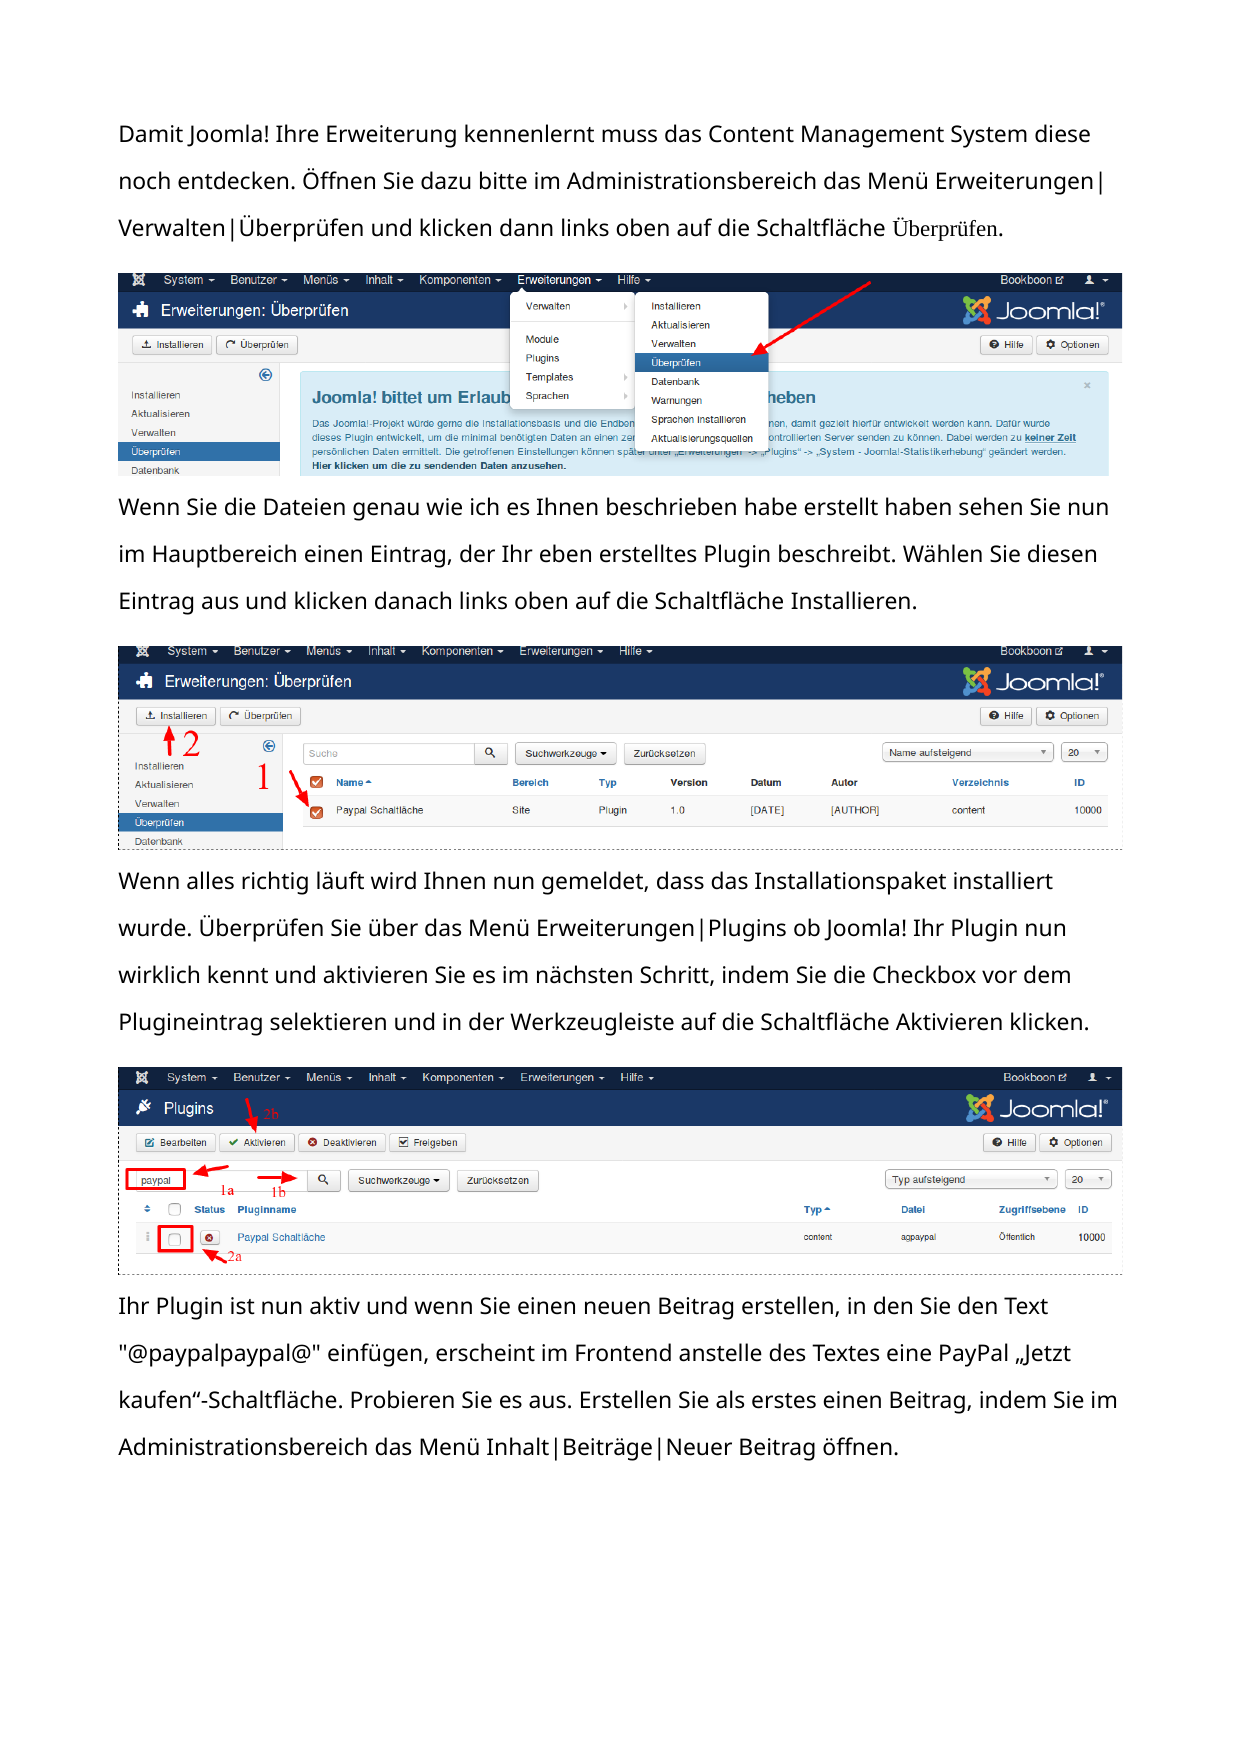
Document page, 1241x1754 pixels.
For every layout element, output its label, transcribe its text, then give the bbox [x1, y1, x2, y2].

text Ihr Plugin ist nun aktiv und wenn Sie einen neuen Beitrag erstellen, in den Sie den Text "@paypalpaypal@" einfügen, erscheint im Frontend anstelle des Textes eine PayPal „Jetzt kaufen“-Schaltfläche. Probieren Sie es aus. Erstellen Sie als erstes einen Beitrag, indem Sie im Administrationsbereich das Menü Inhalt|Beiträge|Neuer Beitrag öffnen. [118, 1275, 1122, 1462]
picture [118, 646, 1123, 850]
picture [118, 1067, 1123, 1275]
text Wenn Sie die Dateien genau wie ich es Ihnen beschrieben habe erstellt haben sehen Sie nun im Hauptbereich einen Eintrag, der Ihr eben erstelltes Plugin beschreibt. Wählen Sie diesen Eintrag aus und klicken danach links oben auf die Schaltfläche Installieren. [118, 476, 1122, 616]
text Damit Joomla! Ihre Erweiterung kennenlernt muss das Content Management System diese noch entdecken. Öffnen Sie dazu bitte im Administrationsbereich das Menü Erweiterungen|Verwalten|Überprüfen und klicken dann links oben auf die Schaltfläche Überprüfen. [118, 118, 1122, 243]
text Wenn alles richtig läuft wird Ihnen nun gemeldet, dass das Installationspaket installiert wurde. Überprüfen Sie über das Menü Erweiterungen|Plugins ob Joomla! Ihr Plugin nun wirklich kennt und aktivieren Sie es im nächsten Schritt, indem Sie die Checkbox vor dem Plugineintrag selektieren und in der Werkzeugleiste auf die Schaltfläche Aktivieren klicken. [118, 850, 1122, 1037]
picture [118, 273, 1123, 476]
